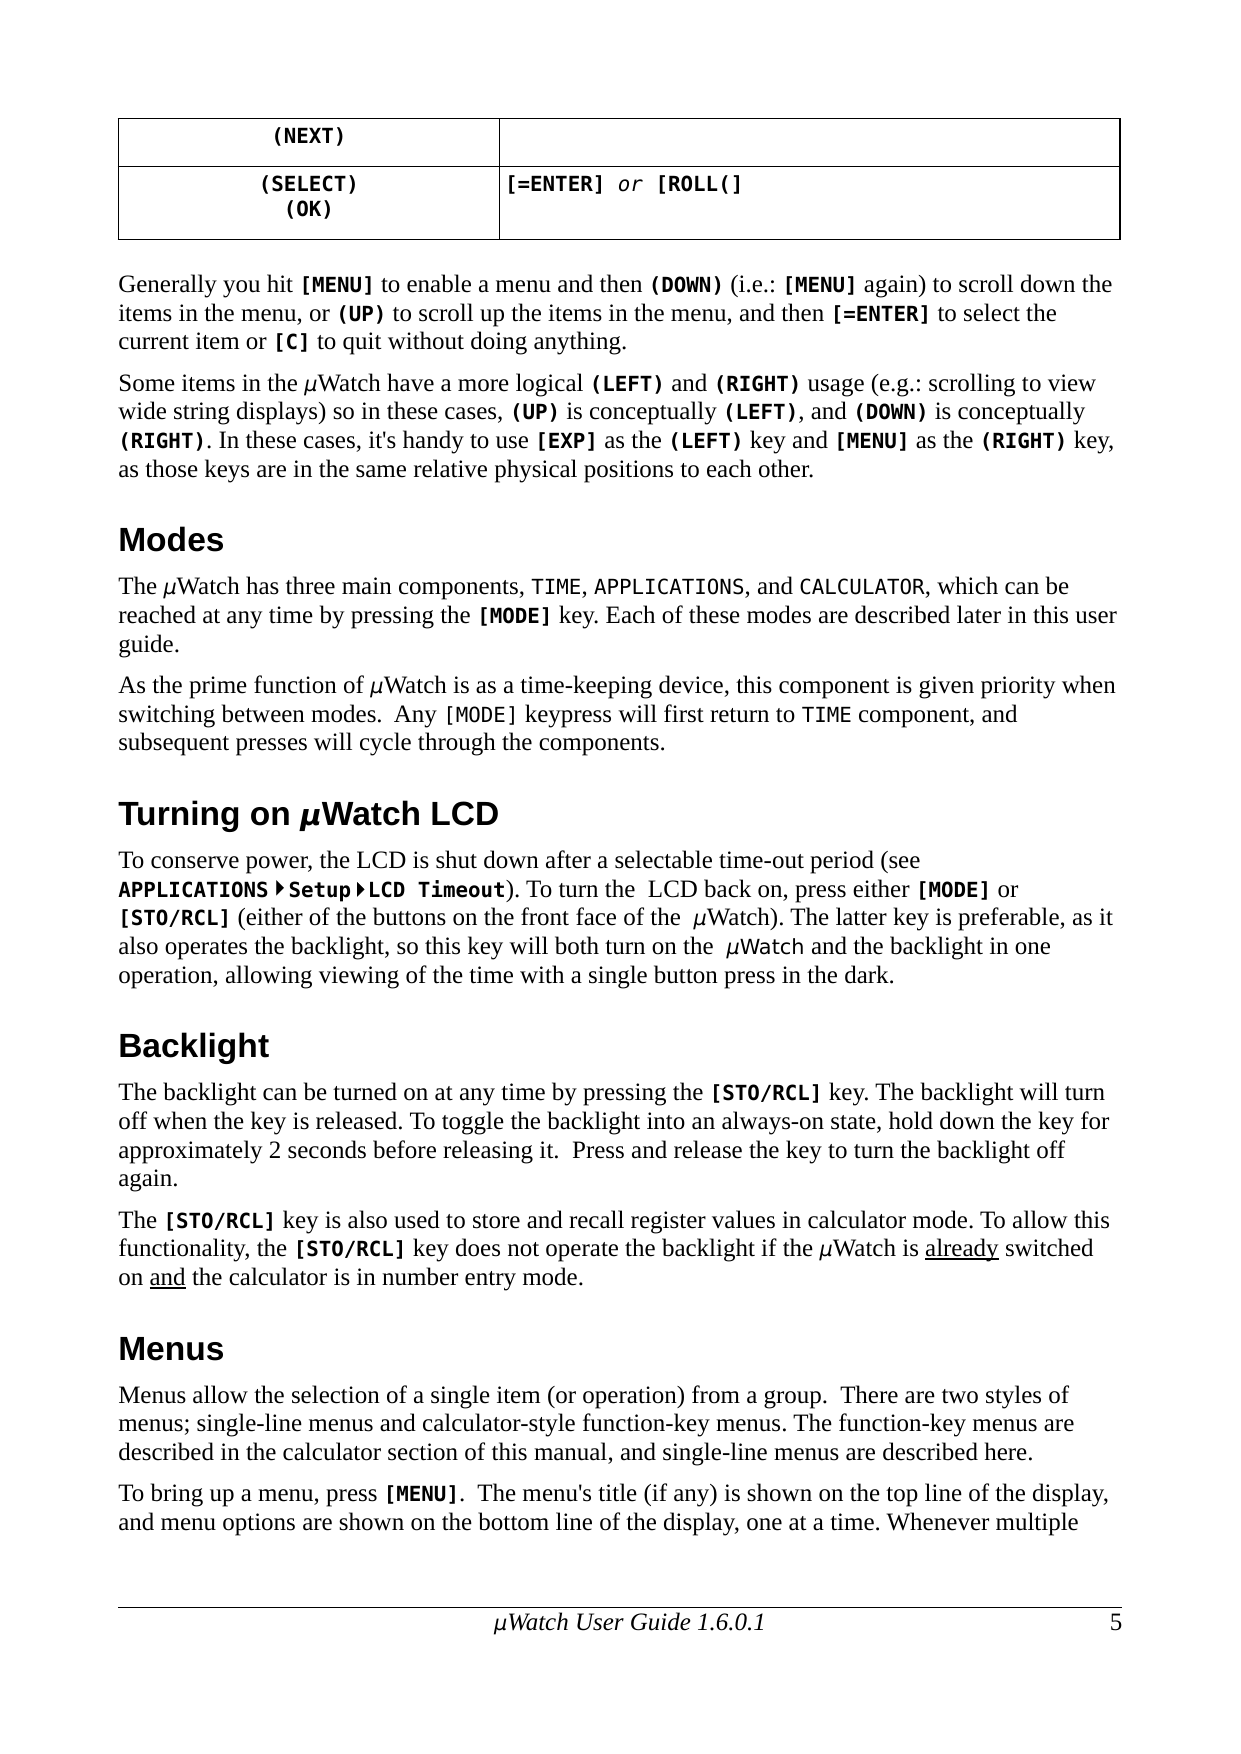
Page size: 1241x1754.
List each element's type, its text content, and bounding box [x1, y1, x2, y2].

subtitle Modes [118, 520, 1122, 559]
subtitle Backlight [118, 1026, 1122, 1065]
text To bring up a menu, press [MENU]. The menu's title (if any) is shown on the top line of the display, and menu options are shown on the bottom line of the display, one at a time. Whenever multiple [118, 1478, 1122, 1536]
table_cell [=ENTER] or [ROLL(] [500, 167, 1119, 239]
text To conserve power, the LCD is shut down after a selectable time-out period (see APPLICATIONSSetupLCD Timeout). To turn the LCD back on, press either [MODE] or [STO/RCL] (either of the buttons on the front face of the μWatch). The latter key is preferable, as it also operates the backlight, so this key will both turn on the μWatch and the backlight in one operation, allowing viewing of the time with a single button press in the dark. [118, 845, 1122, 989]
table_cell (NEXT) [119, 119, 499, 166]
table_cell (SELECT) (OK) [119, 167, 499, 239]
text The backlight can be turned on at any time by pressing the [STO/RCL] key. The backlight will turn off when the key is released. To toggle the backlight into an always-on state, hold down the key for approximately 2 seconds before releasing it. Press and release the key to turn the backlight off again. [118, 1077, 1122, 1192]
subtitle Menus [118, 1328, 1122, 1367]
text The [STO/RCL] key is also used to store and recall register values in calculator mode. To allow this functionality, the [STO/RCL] key does not operate the backlight if the μWatch is already switched on and the calculator is in number entry mode. [118, 1205, 1122, 1291]
table_cell [500, 119, 1119, 166]
subtitle Turning on μWatch LCD [118, 794, 1122, 832]
text Generally you hit [MENU] to enable a menu and then (DOWN) (i.e.: [MENU] again) to scroll down the items in the menu, or (UP) to scroll up the items in the menu, and then [=ENTER] to select the current item or [C] to quit without doing anything. [118, 269, 1122, 355]
text Menus allow the selection of a single item (or operation) from a group. There are two styles of menus; single-line menus and calculator-style function-key menus. The function-key menus are described in the calculator section of this manual, and single-line menus are described here. [118, 1380, 1122, 1466]
text Some items in the μWatch have a more logical (LEFT) and (RIGHT) usage (e.g.: scrolling to view wide string displays) so in these cases, (UP) is conceptually (LEFT), and (DOWN) is conceptually (RIGHT). In these cases, it's handy to use [EXP] as the (LEFT) key and [MENU] as the (RIGHT) key, as those keys are in the same relative physical positions to each other. [118, 368, 1122, 483]
text As the prime function of μWatch is as a time-keeping device, this component is given priority when switching between modes. Any [MODE] keypress will first return to TIME component, and subsequent presses will cycle through the components. [118, 670, 1122, 756]
text The μWatch has three main components, TIME, APPLICATIONS, and CALCULATOR, which can be reached at any time by pressing the [MODE] key. Each of these modes are described later in this user guide. [118, 571, 1122, 657]
